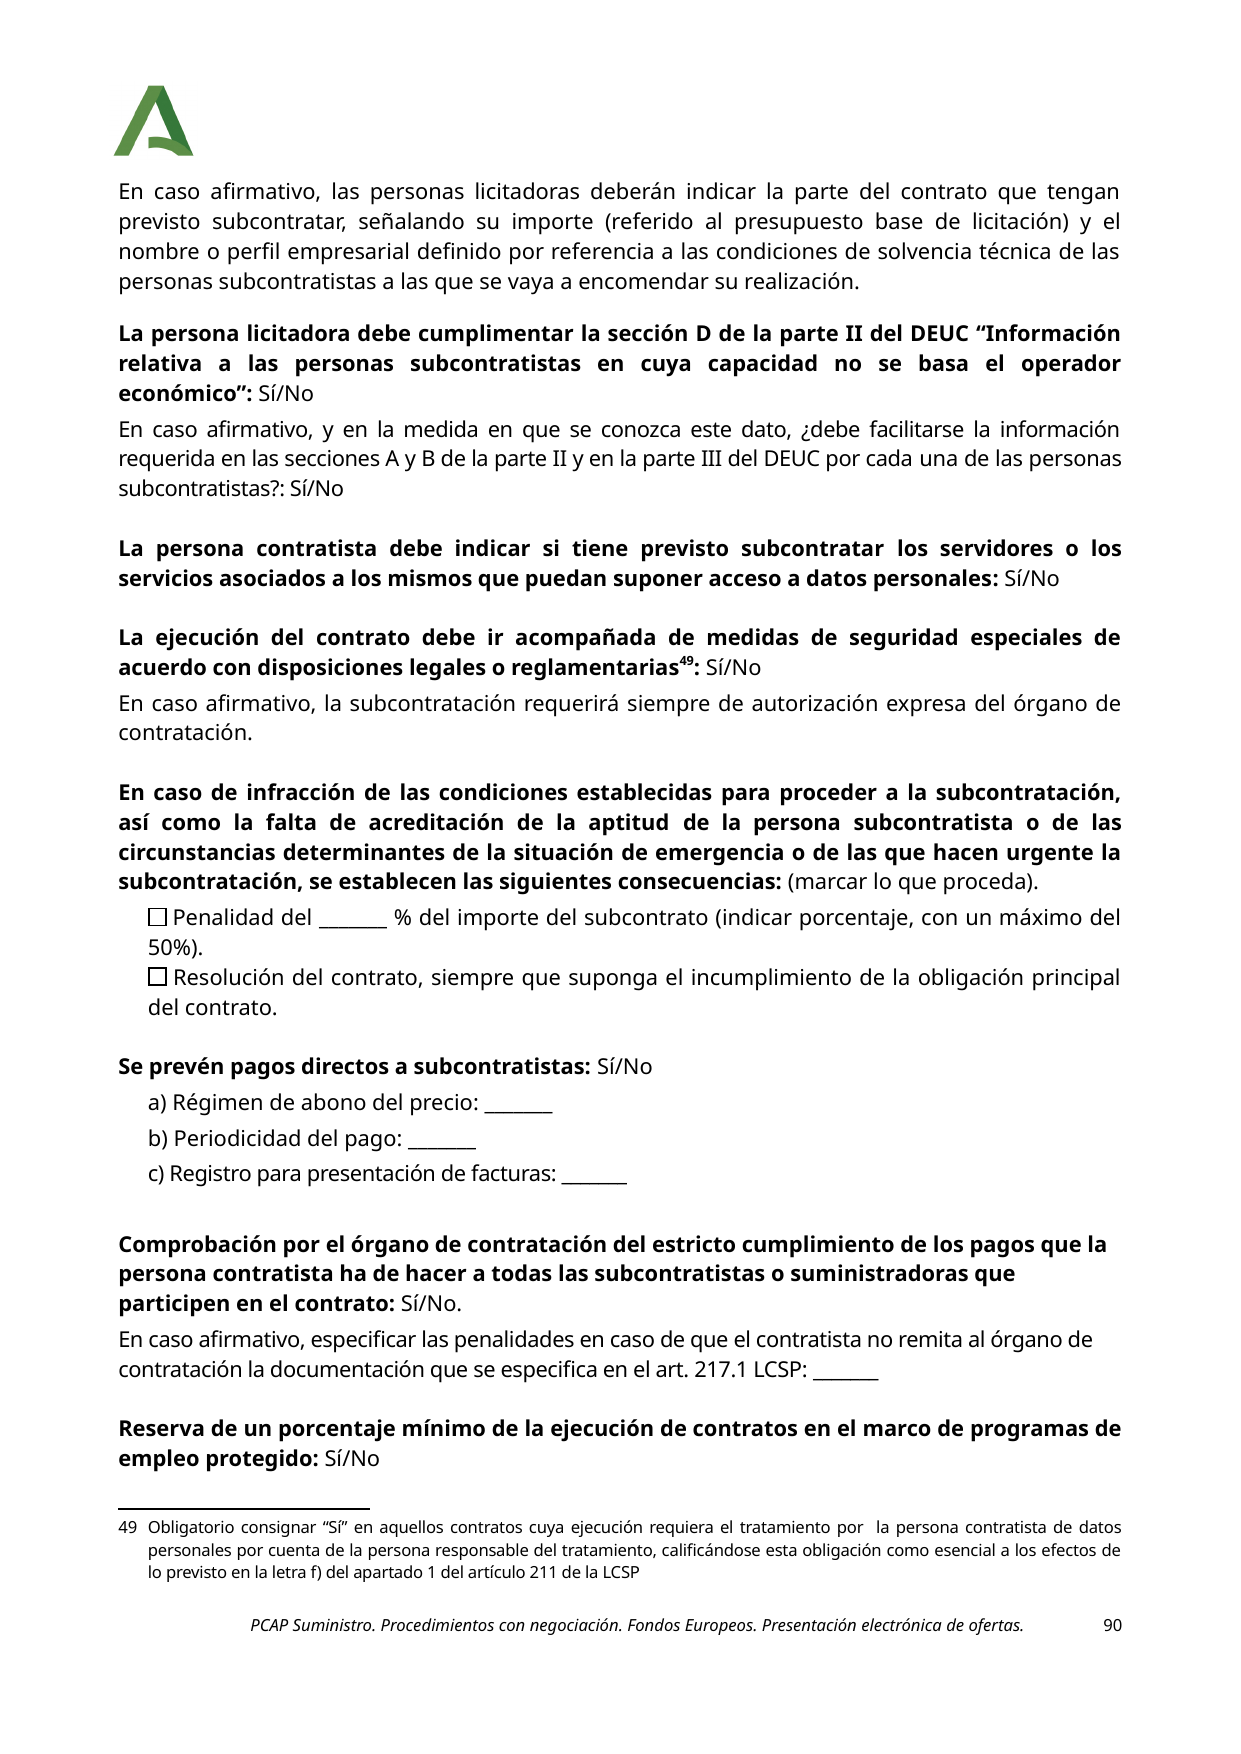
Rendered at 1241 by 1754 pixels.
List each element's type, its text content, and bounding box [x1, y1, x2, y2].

text En caso afirmativo, especificar las penalidades en caso de que el contratista no remita al órgano de contratación la documentación que se especifica en el art. 217.1 LCSP: _______ [118, 1324, 1122, 1383]
text Se prevén pagos directos a subcontratistas: Sí/No [118, 1051, 1122, 1081]
text Comprobación por el órgano de contratación del estricto cumplimiento de los pagos que la persona contratista ha de hacer a todas las subcontratistas o suministradoras que participen en el contrato: Sí/No. [118, 1229, 1122, 1318]
text Obligatorio consignar “Sí” en aquellos contratos cuya ejecución requiera el tratamiento por la persona contratista de datos personales por cuenta de la persona responsable del tratamiento, calificándose esta obligación como esencial a los efectos de lo previsto en la letra f) del apartado 1 del artículo 211 de la LCSP [118, 1516, 1122, 1584]
text c) Registro para presentación de facturas: _______ [148, 1158, 1122, 1188]
text Resolución del contrato, siempre que suponga el incumplimiento de la obligación principal del contrato. [148, 962, 1122, 1021]
text En caso afirmativo, y en la medida en que se conozca este dato, ¿debe facilitarse la información requerida en las secciones A y B de la parte II y en la parte III del DEUC por cada una de las personas subcontratistas?: Sí/No [118, 413, 1122, 503]
text a) Régimen de abono del precio: _______ [148, 1087, 1122, 1117]
text Reserva de un porcentaje mínimo de la ejecución de contratos en el marco de programas de empleo protegido: Sí/No [118, 1413, 1122, 1473]
picture [109, 81, 198, 160]
text b) Periodicidad del pago: _______ [148, 1122, 1122, 1152]
text En caso afirmativo, las personas licitadoras deberán indicar la parte del contrato que tengan previsto subcontratar, señalando su importe (referido al presupuesto base de licitación) y el nombre o perfil empresarial definido por referencia a las condiciones de solvencia técnica de las personas subcontratistas a las que se vaya a encomendar su realización. [118, 176, 1122, 296]
text En caso afirmativo, la subcontratación requerirá siempre de autorización expresa del órgano de contratación. [118, 688, 1122, 747]
text La persona contratista debe indicar si tiene previsto subcontratar los servidores o los servicios asociados a los mismos que puedan suponer acceso a datos personales: Sí/No [118, 533, 1122, 592]
text La ejecución del contrato debe ir acompañada de medidas de seguridad especiales de acuerdo con disposiciones legales o reglamentarias: Sí/No [118, 622, 1122, 682]
text La persona licitadora debe cumplimentar la sección D de la parte II del DEUC “Información relativa a las personas subcontratistas en cuya capacidad no se basa el operador económico”: Sí/No [118, 318, 1122, 408]
text En caso de infracción de las condiciones establecidas para proceder a la subcontratación, así como la falta de acreditación de la aptitud de la persona subcontratista o de las circunstancias determinantes de la situación de emergencia o de las que hacen urgente la subcontratación, se establecen las siguientes consecuencias: (marcar lo que proceda). [118, 777, 1122, 896]
text Penalidad del _______ % del importe del subcontrato (indicar porcentaje, con un máximo del 50%). [148, 902, 1122, 962]
